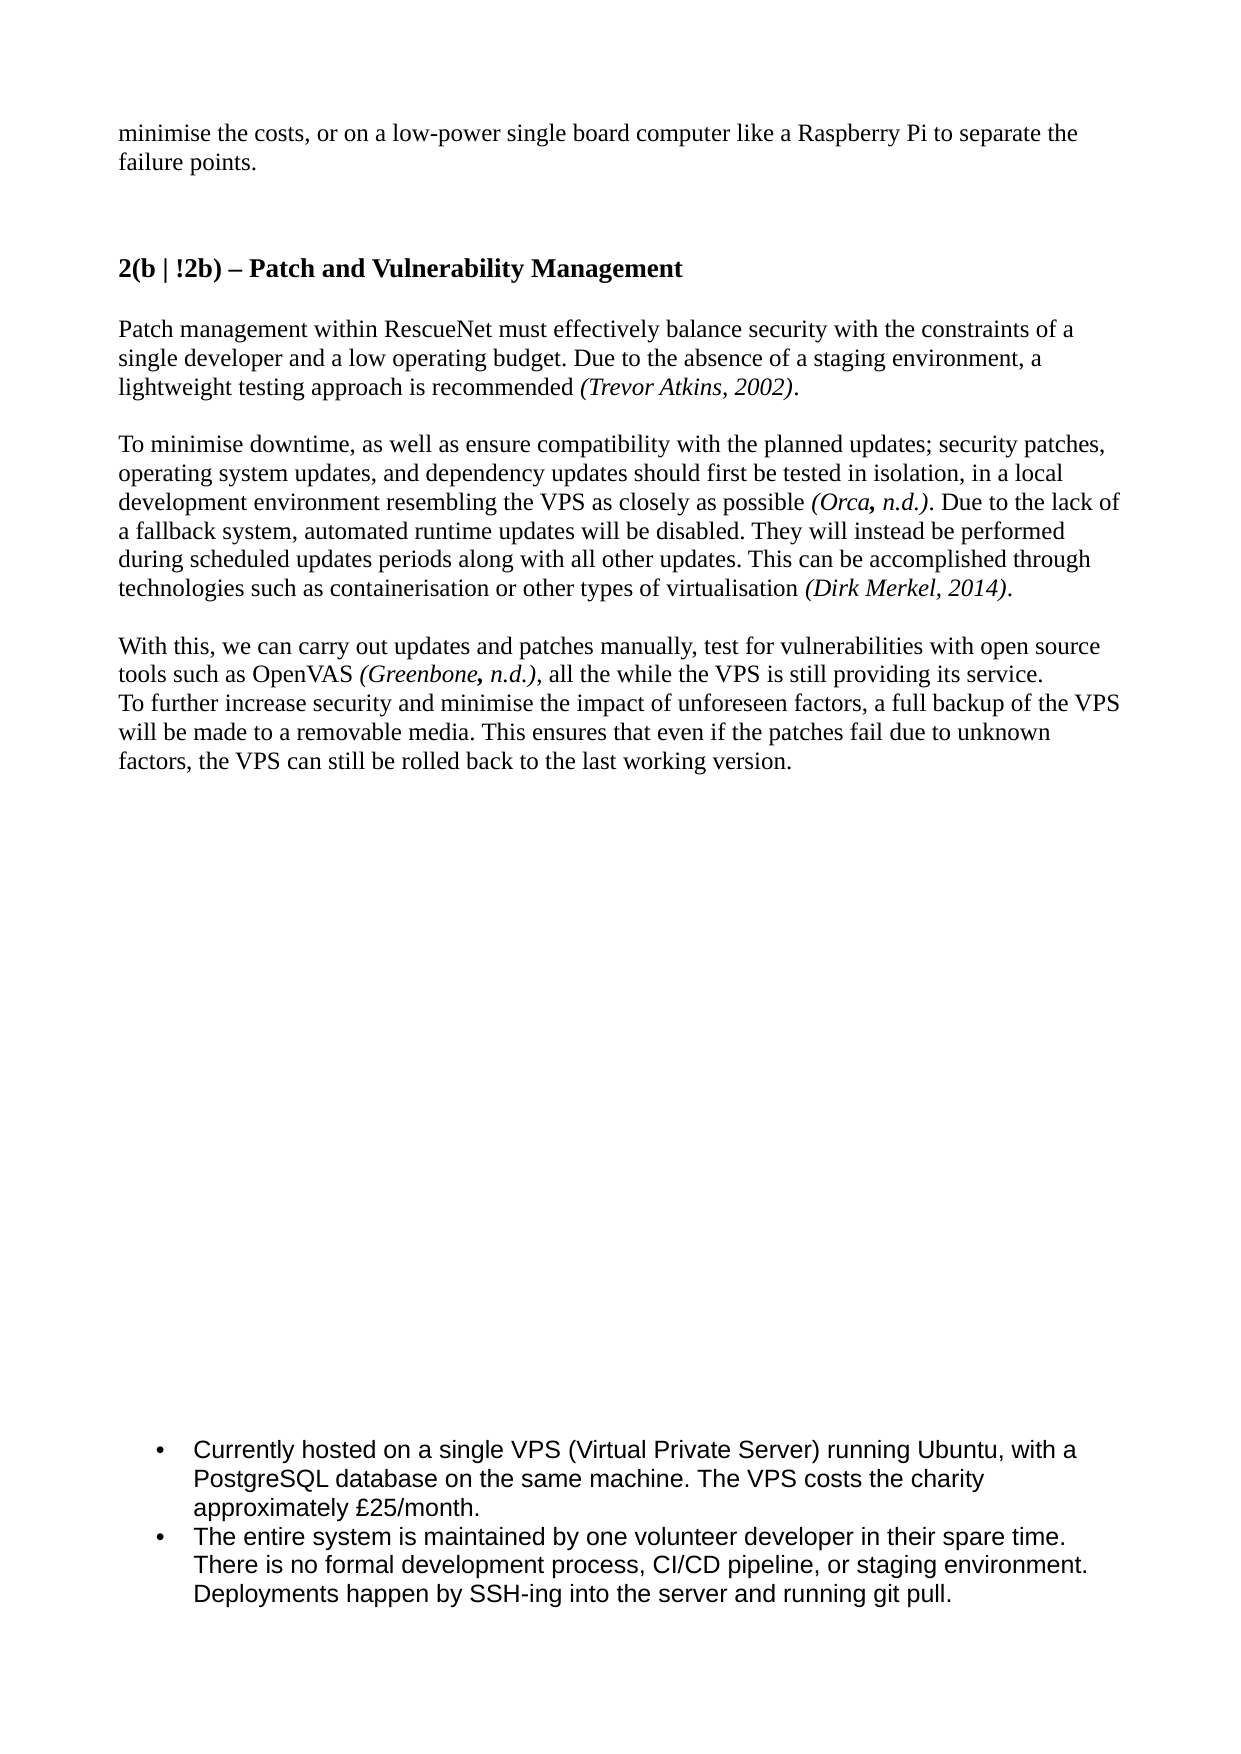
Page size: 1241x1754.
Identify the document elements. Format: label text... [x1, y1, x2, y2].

list The entire system is maintained by one volunteer developer in their spare time. There is no formal development process, CI/CD pipeline, or staging environment. Deployments happen by SSH-ing into the server and running git pull. [156, 1521, 1122, 1608]
text minimise the costs, or on a low-power single board computer like a Raspberry Pi to separate the failure points. [118, 118, 1122, 176]
text To minimise downtime, as well as ensure compatibility with the planned updates; security patches, operating system updates, and dependency updates should first be tested in isolation, in a local development environment resembling the VPS as closely as possible (Orca, n.d.). Due to the lack of a fallback system, automated runtime updates will be disabled. They will instead be performed during scheduled updates periods along with all other updates. This can be accomplished through technologies such as containerisation or other types of virtualisation (Dirk Merkel, 2014). [118, 429, 1122, 602]
text Patch management within RescueNet must effectively balance security with the constraints of a single developer and a low operating budget. Due to the absence of a staging environment, a lightweight testing approach is recommended (Trevor Atkins, 2002). [118, 314, 1122, 401]
text 2(b | !2b) – Patch and Vulnerability Management [118, 252, 1122, 283]
list Currently hosted on a single VPS (Virtual Private Server) running Ubuntu, with a PostgreSQL database on the same machine. The VPS costs the charity approximately £25/month. [156, 1435, 1122, 1521]
text To further increase security and minimise the impact of unforeseen factors, a full backup of the VPS will be made to a removable media. This ensures that even if the patches fail due to unknown factors, the VPS can still be rolled back to the last working version. [118, 688, 1122, 774]
text With this, we can carry out updates and patches manually, test for vulnerabilities with open source tools such as OpenVAS (Greenbone, n.d.), all the while the VPS is still providing its service. [118, 631, 1122, 688]
